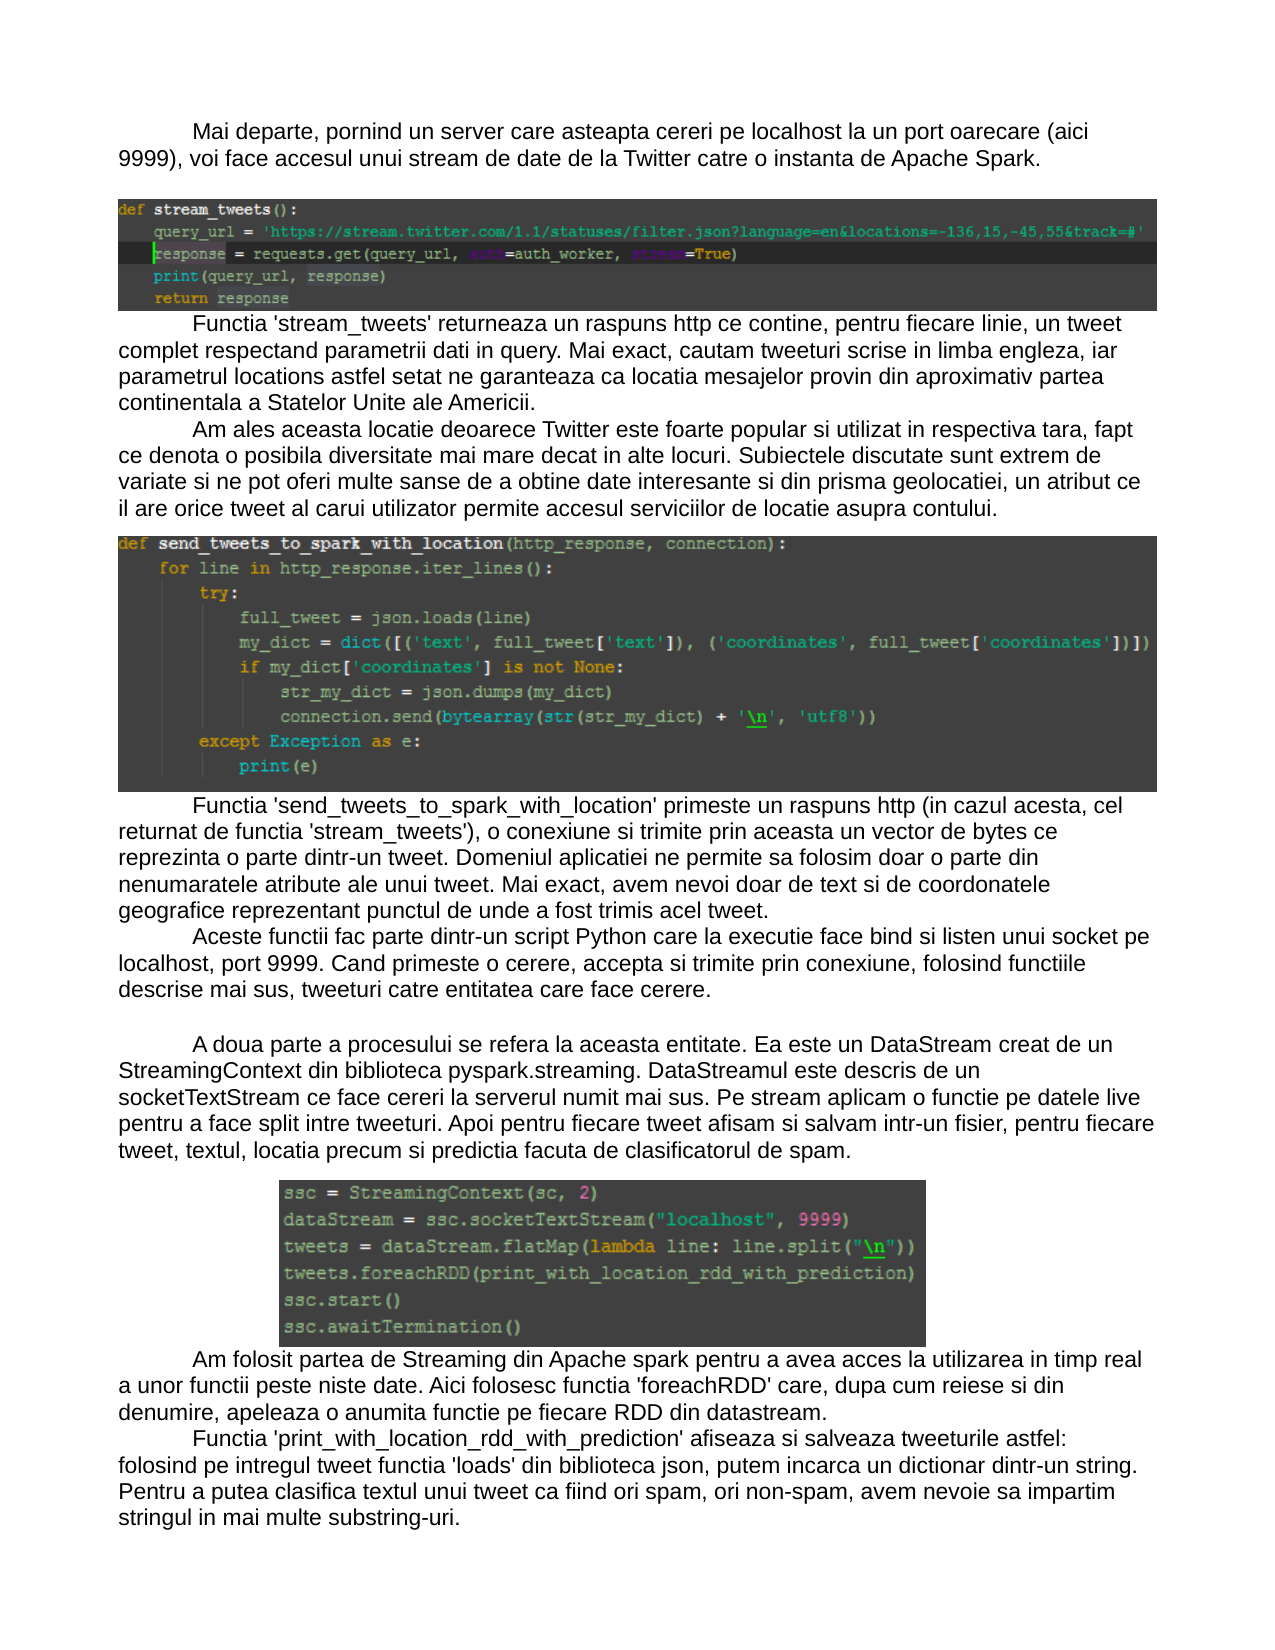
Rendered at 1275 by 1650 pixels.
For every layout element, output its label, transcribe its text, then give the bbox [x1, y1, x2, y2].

text Am ales aceasta locatie deoarece Twitter este foarte popular si utilizat in respectiva tara, fapt ce denota o posibila diversitate mai mare decat in alte locuri. Subiectele discutate sunt extrem de variate si ne pot oferi multe sanse de a obtine date interesante si din prisma geolocatiei, un atribut ce il are orice tweet al carui utilizator permite accesul serviciilor de locatie asupra contului. [118, 416, 1157, 521]
text Aceste functii fac parte dintr-un script Python care la executie face bind si listen unui socket pe localhost, port 9999. Cand primeste o cerere, accepta si trimite prin conexiune, folosind functiile descrise mai sus, tweeturi catre entitatea care face cerere. [118, 923, 1157, 1002]
text Am folosit partea de Streaming din Apache spark pentru a avea acces la utilizarea in timp real a unor functii peste niste date. Aici folosesc functia 'foreachRDD' care, dupa cum reiese si din denumire, apeleaza o anumita functie pe fiecare RDD din datastream. [118, 1163, 1157, 1425]
text Functia 'send_tweets_to_spark_with_location' primeste un raspuns http (in cazul acesta, cel returnat de functia 'stream_tweets'), o conexiune si trimite prin aceasta un vector de bytes ce reprezinta o parte dintr-un tweet. Domeniul aplicatiei ne permite sa folosim doar o parte din nenumaratele atribute ale unui tweet. Mai exact, avem nevoi doar de text si de coordonatele geografice reprezentant punctul de unde a fost trimis acel tweet. [118, 792, 1157, 923]
picture [118, 199, 1157, 311]
text Functia 'print_with_location_rdd_with_prediction' afiseaza si salveaza tweeturile astfel: [118, 1425, 1157, 1452]
text A doua parte a procesului se refera la aceasta entitate. Ea este un DataStream creat de un StreamingContext din biblioteca pyspark.streaming. DataStreamul este descris de un socketTextStream ce face cereri la serverul numit mai sus. Pe stream aplicam o functie pe datele live pentru a face split intre tweeturi. Apoi pentru fiecare tweet afisam si salvam intr-un fisier, pentru fiecare tweet, textul, locatia precum si predictia facuta de clasificatorul de spam. [118, 1031, 1157, 1163]
text folosind pe intregul tweet functia 'loads' din biblioteca json, putem incarca un dictionar dintr-un string. [118, 1452, 1157, 1478]
text [118, 521, 1157, 536]
text Mai departe, pornind un server care asteapta cereri pe localhost la un port oarecare (aici 9999), voi face accesul unui stream de date de la Twitter catre o instanta de Apache Spark. [118, 118, 1157, 171]
picture [279, 1180, 926, 1347]
picture [118, 536, 1157, 792]
text Functia 'stream_tweets' returneaza un raspuns http ce contine, pentru fiecare linie, un tweet complet respectand parametrii dati in query. Mai exact, cautam tweeturi scrise in limba engleza, iar parametrul locations astfel setat ne garanteaza ca locatia mesajelor provin din aproximativ partea continentala a Statelor Unite ale Americii. [118, 311, 1157, 416]
text Pentru a putea clasifica textul unui tweet ca fiind ori spam, ori non-spam, avem nevoie sa impartim stringul in mai multe substring-uri. [118, 1478, 1157, 1531]
